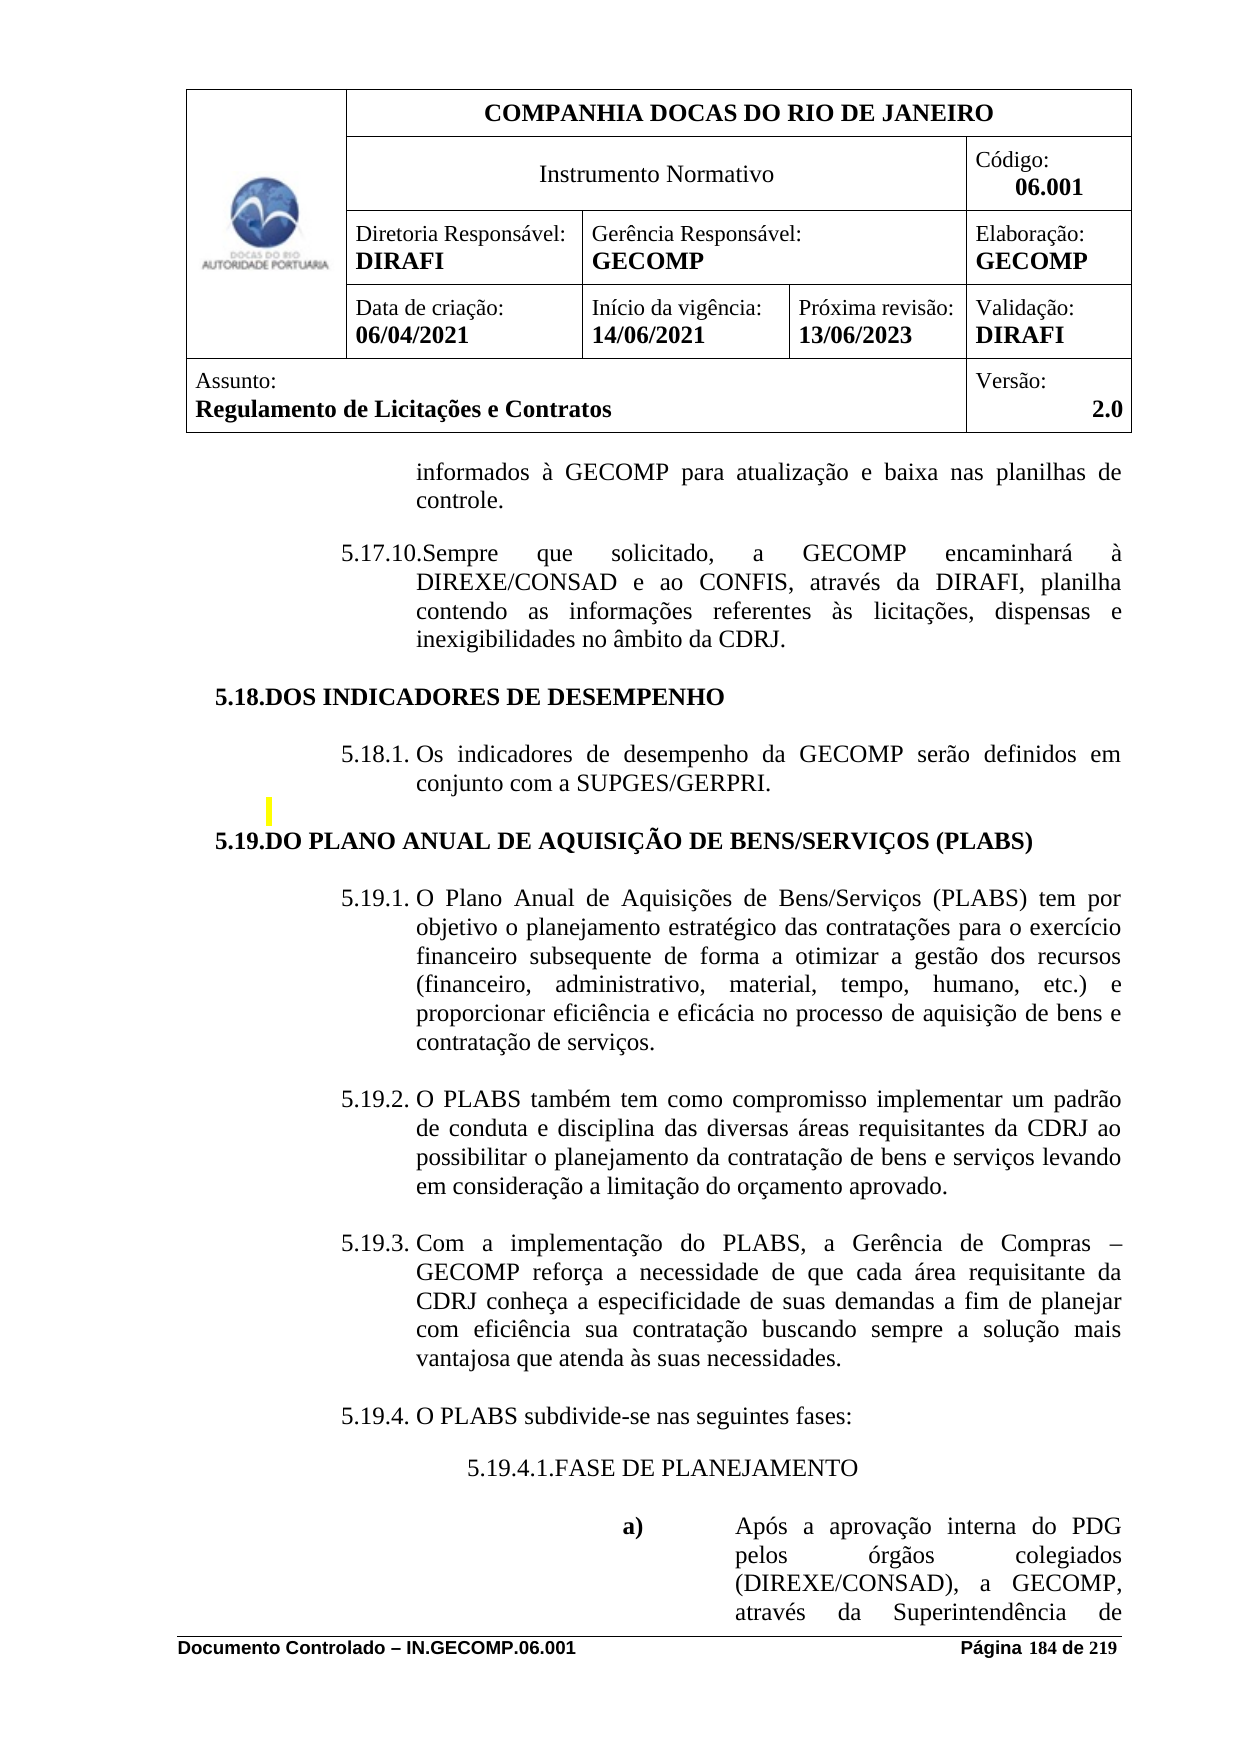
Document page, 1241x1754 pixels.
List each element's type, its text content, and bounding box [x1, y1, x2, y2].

list O PLABS também tem como compromisso implementar um padrão de conduta e disciplina das diversas áreas requisitantes da CDRJ ao possibilitar o planejamento da contratação de bens e serviços levando em consideração a limitação do orçamento aprovado. [341, 1084, 1122, 1199]
list DOS INDICADORES DE DESEMPENHO [215, 682, 1122, 711]
list Sempre que solicitado, a GECOMP encaminhará à DIREXE/CONSAD e ao CONFIS, através da DIRAFI, planilha contendo as informações referentes às licitações, dispensas e inexigibilidades no âmbito da CDRJ. [341, 538, 1122, 653]
list informados à GECOMP para atualização e baixa nas planilhas de controle. [341, 457, 1122, 514]
list Os indicadores de desempenho da GECOMP serão definidos em conjunto com a SUPGES/GERPRI. [341, 739, 1122, 797]
list Após a aprovação interna do PDG pelos órgãos colegiados (DIREXE/CONSAD), a GECOMP, através da Superintendência de [622, 1511, 1122, 1626]
list O Plano Anual de Aquisições de Bens/Serviços (PLABS) tem por objetivo o planejamento estratégico das contratações para o exercício financeiro subsequente de forma a otimizar a gestão dos recursos (financeiro, administrativo, material, tempo, humano, etc.) e proporcionar eficiência e eficácia no processo de aquisição de bens e contratação de serviços. [341, 883, 1122, 1056]
list Com a implementação do PLABS, a Gerência de Compras – GECOMP reforça a necessidade de que cada área requisitante da CDRJ conheça a especificidade de suas demandas a fim de planejar com eficiência sua contratação buscando sempre a solução mais vantajosa que atenda às suas necessidades. [341, 1228, 1122, 1372]
list DO PLANO ANUAL DE AQUISIÇÃO DE BENS/SERVIÇOS (PLABS) [215, 826, 1122, 854]
list FASE DE PLANEJAMENTO [467, 1453, 1122, 1482]
list O PLABS subdivide-se nas seguintes fases: [341, 1401, 1122, 1429]
